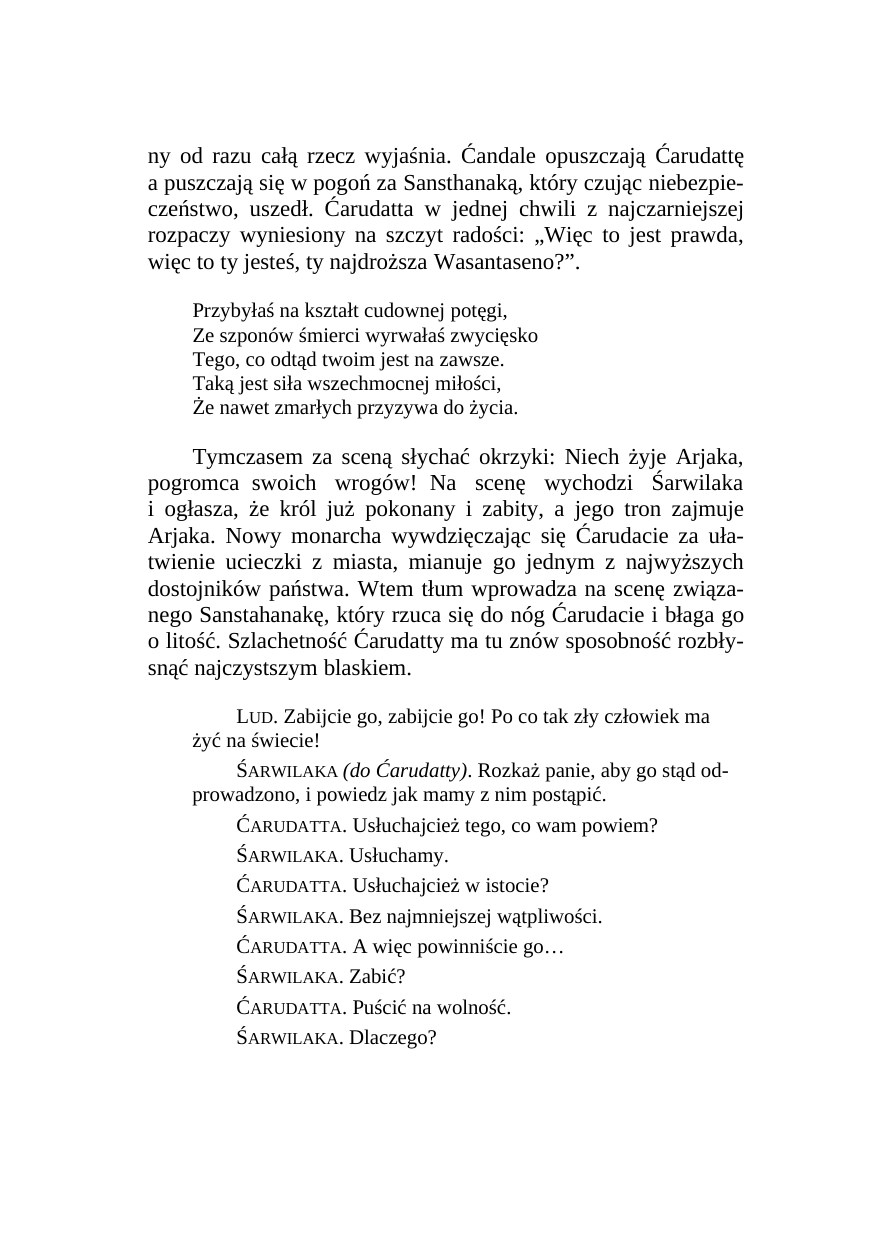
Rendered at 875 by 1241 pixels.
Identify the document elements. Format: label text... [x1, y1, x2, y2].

text ŚARWILAKA (do Ćarudatty). Rozkaż panie, aby go stąd od- prowadzono, i powiedz jak mamy z nim postąpić. [192, 758, 762, 806]
text ĆARUDATTA. Usłuchajcież tego, co wam powiem? ŚARWILAKA. Usłuchamy. [236, 813, 762, 867]
text Taką jest siła wszechmocnej miłości, Że nawet zmarłych przyzywa do życia. [192, 371, 520, 419]
text ny od razu całą rzecz wyjaśnia. Ćandale opuszczają Ćarudattę a puszczają się w pogoń za Sansthanaką, który czując niebezpie- czeństwo, uszedł. Ćarudatta w jednej chwili z najczarniejszej rozpaczy wyniesiony na szczyt radości: „Więc to jest prawda, więc to ty jesteś, ty najdroższa Wasantaseno?”. [148, 142, 745, 274]
text Tymczasem za sceną słychać okrzyki: Niech żyje Arjaka, pogromca swoich wrogów! Na scenę wychodzi Śarwilaka i ogłasza, że król już pokonany i zabity, a jego tron zajmuje Arjaka. Nowy monarcha wywdzięczając się Ćarudacie za uła- twienie ucieczki z miasta, mianuje go jednym z najwyższych dostojników państwa. Wtem tłum wprowadza na scenę związa- nego Sanstahanakę, który rzuca się do nóg Ćarudacie i błaga go o litość. Szlachetność Ćarudatty ma tu znów sposobność rozbły- snąć najczystszym blaskiem. [148, 443, 745, 680]
text Ze szponów śmierci wyrwałaś zwycięsko Tego, co odtąd twoim jest na zawsze. [192, 322, 539, 371]
text ĆARUDATTA. Puścić na wolność. ŚARWILAKA. Dlaczego? [236, 994, 512, 1049]
text LUD. Zabijcie go, zabijcie go! Po co tak zły człowiek ma żyć na świecie! [192, 704, 727, 752]
text ĆARUDATTA. Usłuchajcież w istocie? ŚARWILAKA. Bez najmniejszej wątpliwości. ĆARUDATTA. A więc powinniście go… ŚARWILAKA. Zabić? [236, 873, 646, 988]
text Przybyłaś na kształt cudownej potęgi, [192, 298, 762, 322]
